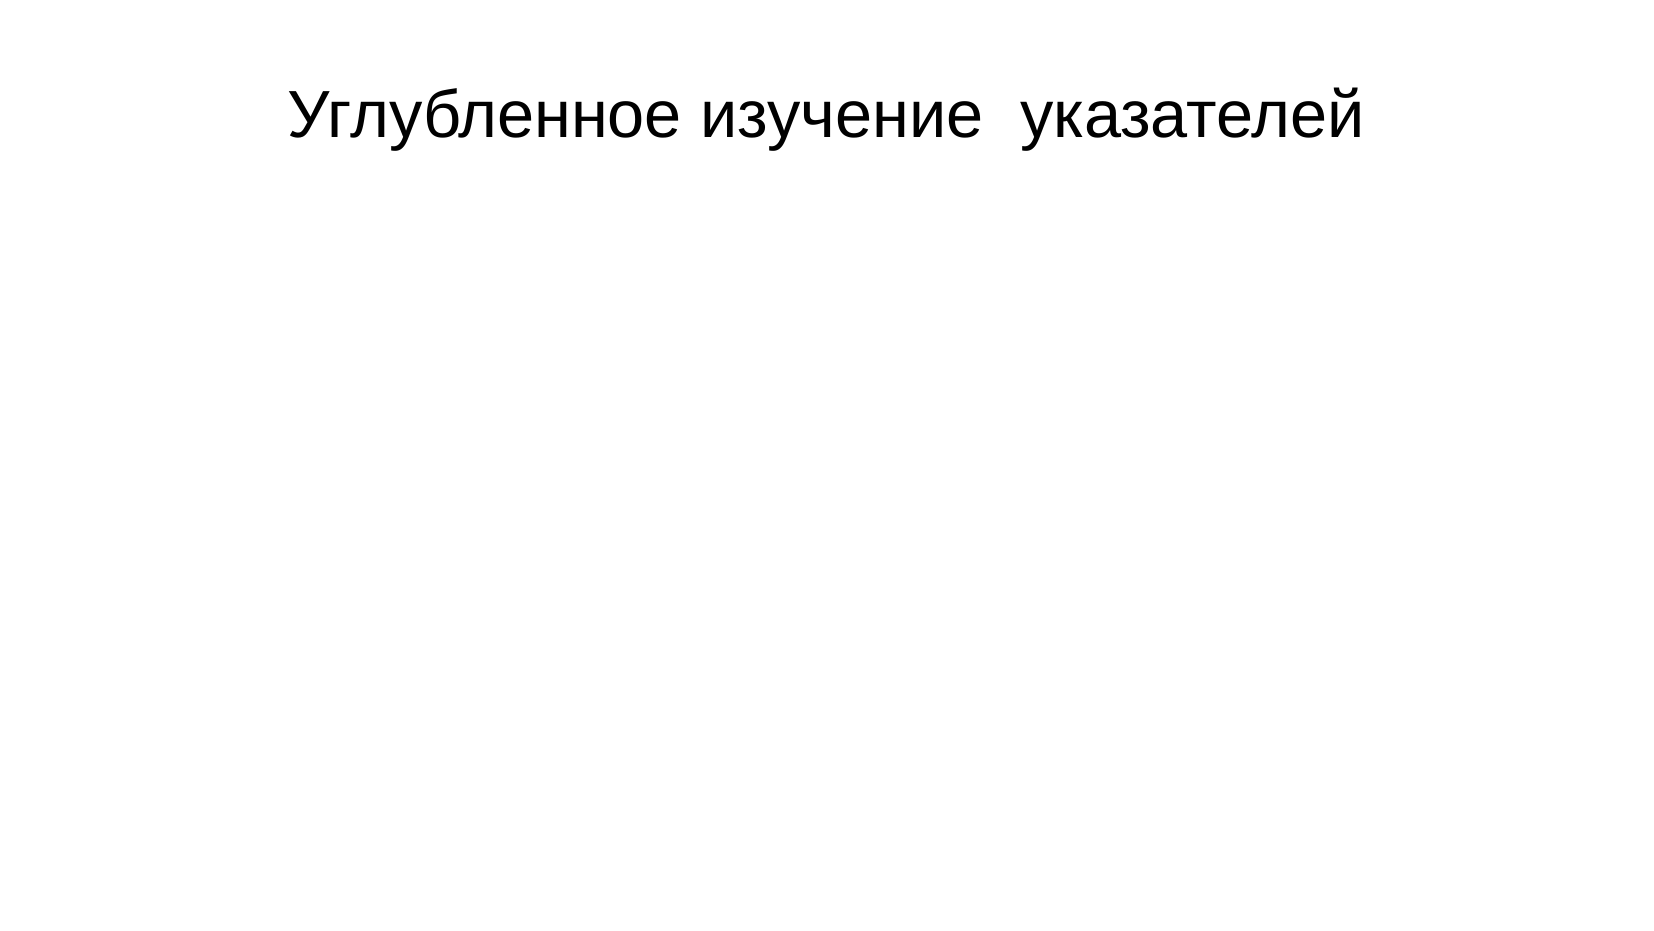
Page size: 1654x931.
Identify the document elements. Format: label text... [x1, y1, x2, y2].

title Углубленное изучение указателей [82, 37, 1571, 193]
